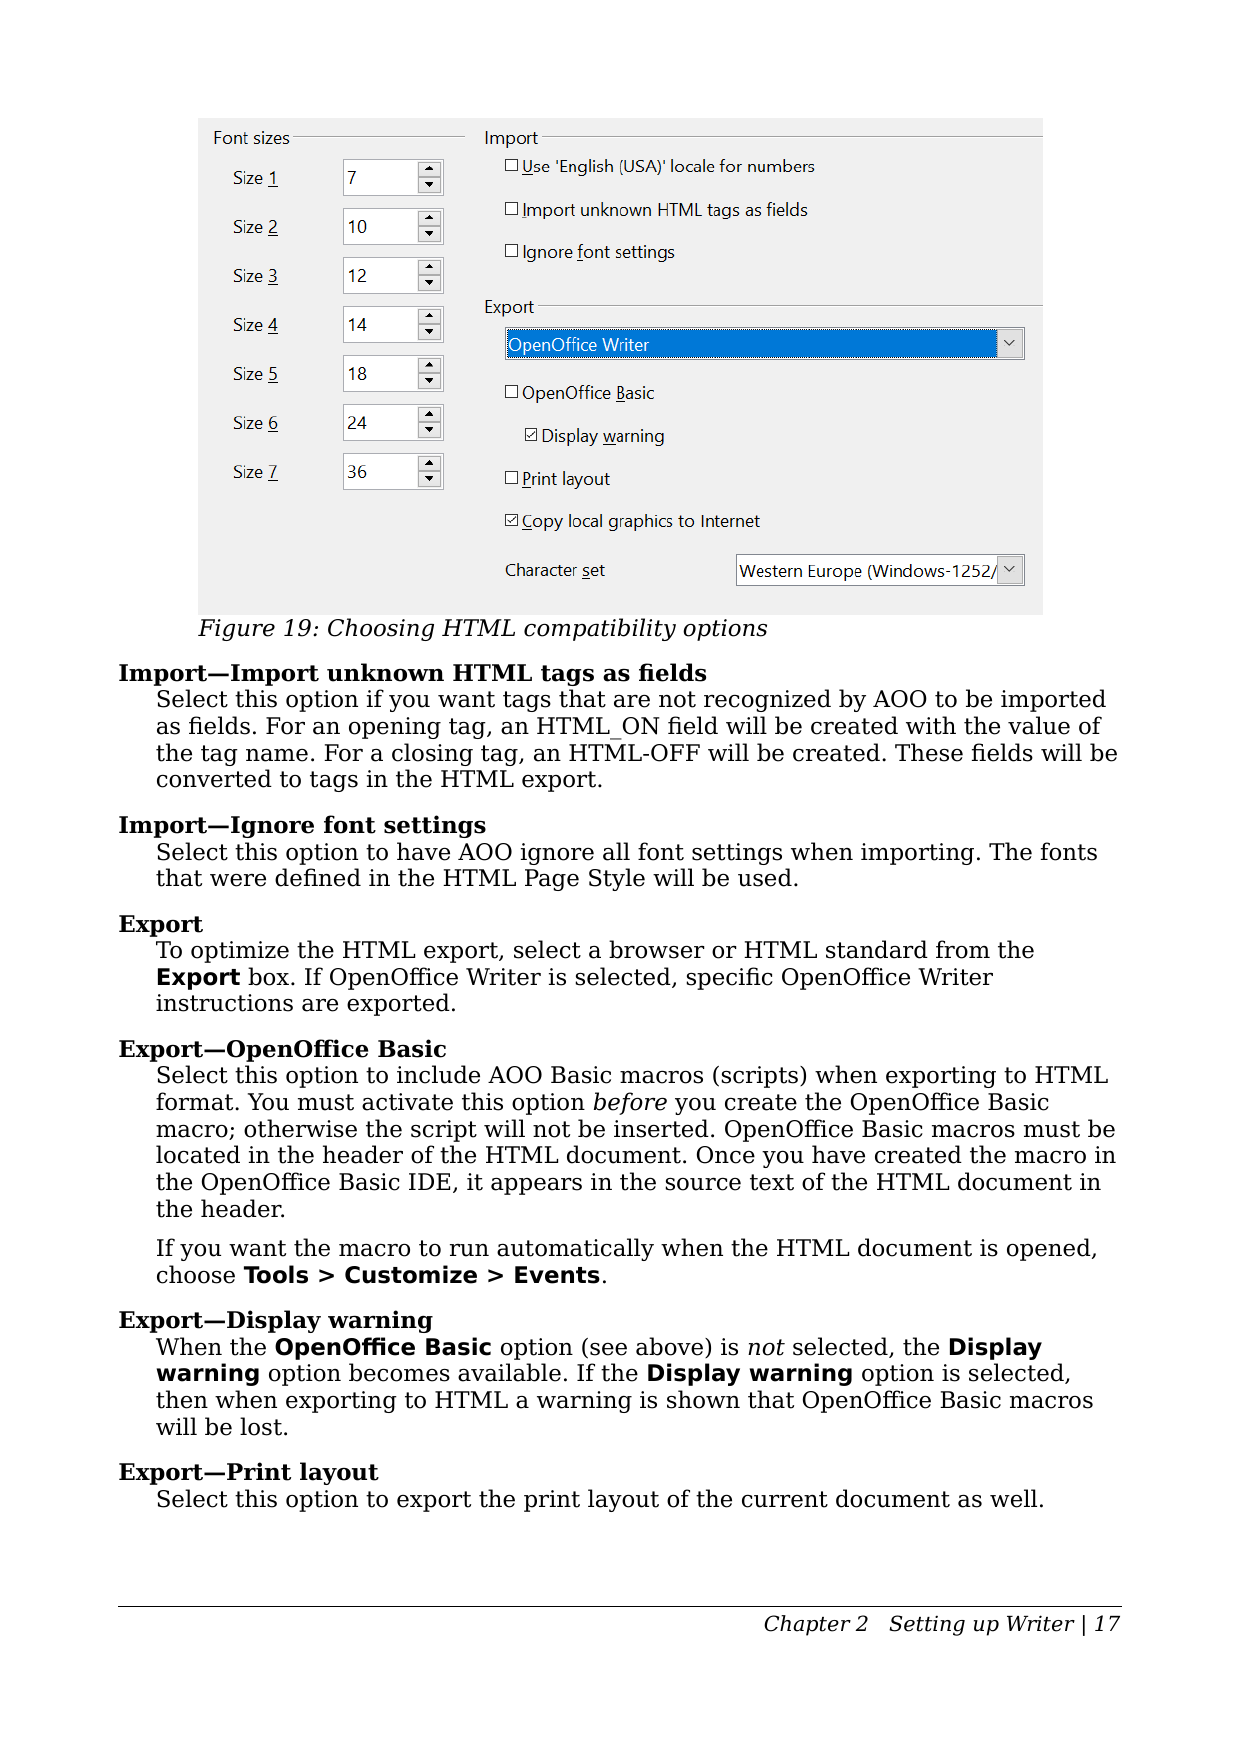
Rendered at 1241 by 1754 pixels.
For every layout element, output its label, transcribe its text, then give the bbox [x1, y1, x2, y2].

text To optimize the HTML export, select a browser or HTML standard from the Export box. If OpenOffice Writer is selected, specific OpenOffice Writer instructions are exported. [156, 937, 1122, 1017]
text Select this option to export the print layout of the current document as well. [156, 1486, 1122, 1512]
text Import—Import unknown HTML tags as fields [118, 660, 1122, 687]
text Import—Ignore font settings [118, 812, 1122, 839]
text Select this option if you want tags that are not recognized by AOO to be imported as fields. For an opening tag, an HTML_ON field will be created with the value of the tag name. For a closing tag, an HTML-OFF will be created. These fields will be converted to tags in the HTML export. [156, 687, 1122, 793]
text Export—Display warning [118, 1307, 1122, 1334]
text Figure 19: Choosing HTML compatibility options [198, 615, 1042, 641]
text If you want the macro to run automatically when the HTML document is opened, choose Tools > Customize > Events. [156, 1235, 1122, 1288]
text Export—OpenOffice Basic [118, 1036, 1122, 1063]
text Select this option to have AOO ignore all font settings when importing. The fonts that were defined in the HTML Page Style will be used. [156, 839, 1122, 892]
text When the OpenOffice Basic option (see above) is not selected, the Display warning option becomes available. If the Display warning option is selected, then when exporting to HTML a warning is shown that OpenOffice Basic macros will be lost. [156, 1334, 1122, 1440]
text Export—Print layout [118, 1459, 1122, 1486]
text Export [118, 910, 1122, 937]
picture [198, 118, 1043, 615]
text Select this option to include AOO Basic macros (scripts) when exporting to HTML format. You must activate this option before you create the OpenOffice Basic macro; otherwise the script will not be inserted. OpenOffice Basic macros must be located in the header of the HTML document. Once you have created the macro in the OpenOffice Basic IDE, it appears in the source text of the HTML document in the header. [156, 1063, 1122, 1223]
